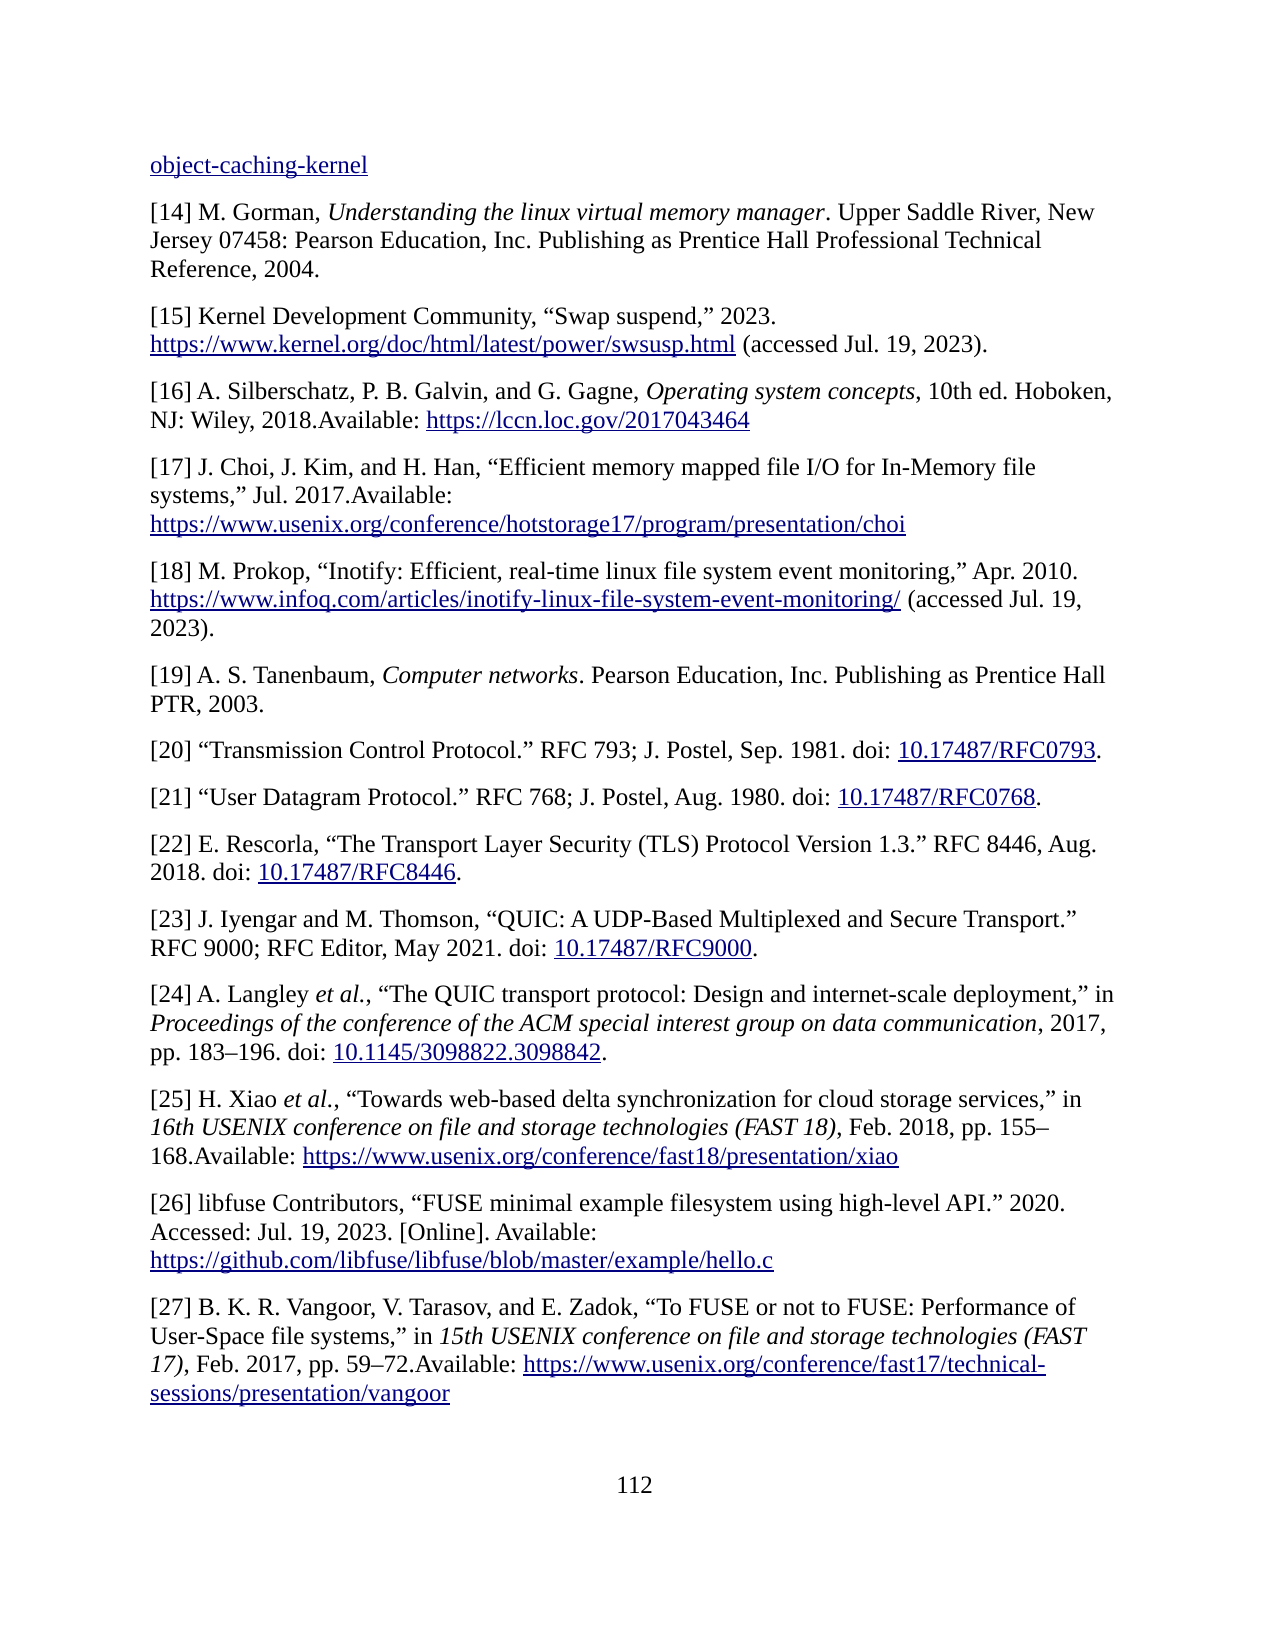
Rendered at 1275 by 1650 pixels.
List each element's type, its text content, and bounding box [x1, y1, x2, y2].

text [17] J. Choi, J. Kim, and H. Han, “Efficient memory mapped file I/O for In-Memory file systems,” Jul. 2017.Available: https://www.usenix.org/conference/hotstorage17/program/presentation/choi [150, 452, 1125, 538]
text object-caching-kernel [150, 150, 1125, 179]
text [21] “User Datagram Protocol.” RFC 768; J. Postel, Aug. 1980. doi: 10.17487/RFC0768. [150, 782, 1125, 811]
text [14] M. Gorman, Understanding the linux virtual memory manager. Upper Saddle River, New Jersey 07458: Pearson Education, Inc. Publishing as Prentice Hall Professional Technical Reference, 2004. [150, 197, 1125, 283]
text [22] E. Rescorla, “The Transport Layer Security (TLS) Protocol Version 1.3.” RFC 8446, Aug. 2018. doi: 10.17487/RFC8446. [150, 829, 1125, 886]
text [24] A. Langley et al., “The QUIC transport protocol: Design and internet-scale deployment,” in Proceedings of the conference of the ACM special interest group on data communication, 2017, pp. 183–196. doi: 10.1145/3098822.3098842. [150, 979, 1125, 1066]
text [20] “Transmission Control Protocol.” RFC 793; J. Postel, Sep. 1981. doi: 10.17487/RFC0793. [150, 735, 1125, 764]
text [16] A. Silberschatz, P. B. Galvin, and G. Gagne, Operating system concepts, 10th ed. Hoboken, NJ: Wiley, 2018.Available: https://lccn.loc.gov/2017043464 [150, 376, 1125, 434]
text [18] M. Prokop, “Inotify: Efficient, real-time linux file system event monitoring,” Apr. 2010. https://www.infoq.com/articles/inotify-linux-file-system-event-monitoring/ (accessed Jul. 19, 2023). [150, 556, 1125, 642]
text [26] libfuse Contributors, “FUSE minimal example filesystem using high-level API.” 2020. Accessed: Jul. 19, 2023. [Online]. Available: https://github.com/libfuse/libfuse/blob/master/example/hello.c [150, 1188, 1125, 1274]
text [27] B. K. R. Vangoor, V. Tarasov, and E. Zadok, “To FUSE or not to FUSE: Performance of User-Space file systems,” in 15th USENIX conference on file and storage technologies (FAST 17), Feb. 2017, pp. 59–72.Available: https://www.usenix.org/conference/fast17/technical-sessions/presentation/vangoor [150, 1292, 1125, 1407]
text [25] H. Xiao et al., “Towards web-based delta synchronization for cloud storage services,” in 16th USENIX conference on file and storage technologies (FAST 18), Feb. 2018, pp. 155–168.Available: https://www.usenix.org/conference/fast18/presentation/xiao [150, 1084, 1125, 1170]
text [23] J. Iyengar and M. Thomson, “QUIC: A UDP-Based Multiplexed and Secure Transport.” RFC 9000; RFC Editor, May 2021. doi: 10.17487/RFC9000. [150, 904, 1125, 962]
text [19] A. S. Tanenbaum, Computer networks. Pearson Education, Inc. Publishing as Prentice Hall PTR, 2003. [150, 660, 1125, 717]
text [15] Kernel Development Community, “Swap suspend,” 2023. https://www.kernel.org/doc/html/latest/power/swsusp.html (accessed Jul. 19, 2023). [150, 301, 1125, 358]
